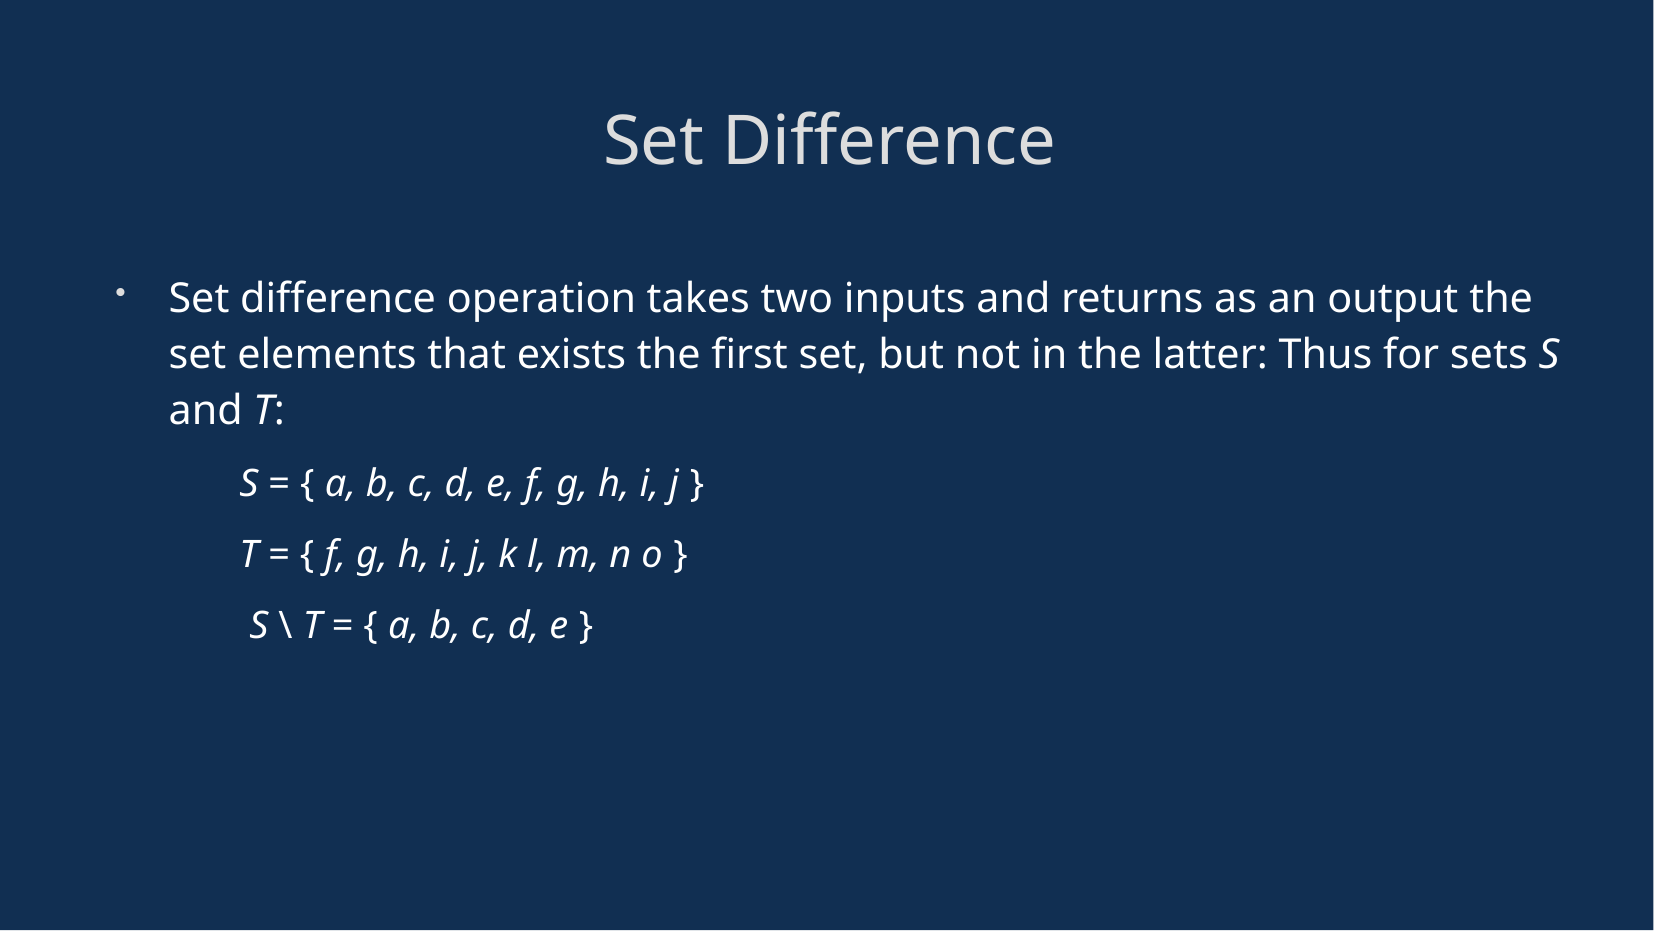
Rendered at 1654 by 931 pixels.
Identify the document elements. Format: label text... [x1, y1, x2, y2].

list Set difference operation takes two inputs and returns as an output the set elements that exists the first set, but not in the latter: Thus for sets S and T: S = { a, b, c, d, e, f, g, h, i, j } T = { f, g, h, i, j, k l, m, n o } S \ T = { a, b, c, d, e } [97, 268, 1563, 806]
title Set Difference [97, 56, 1563, 220]
